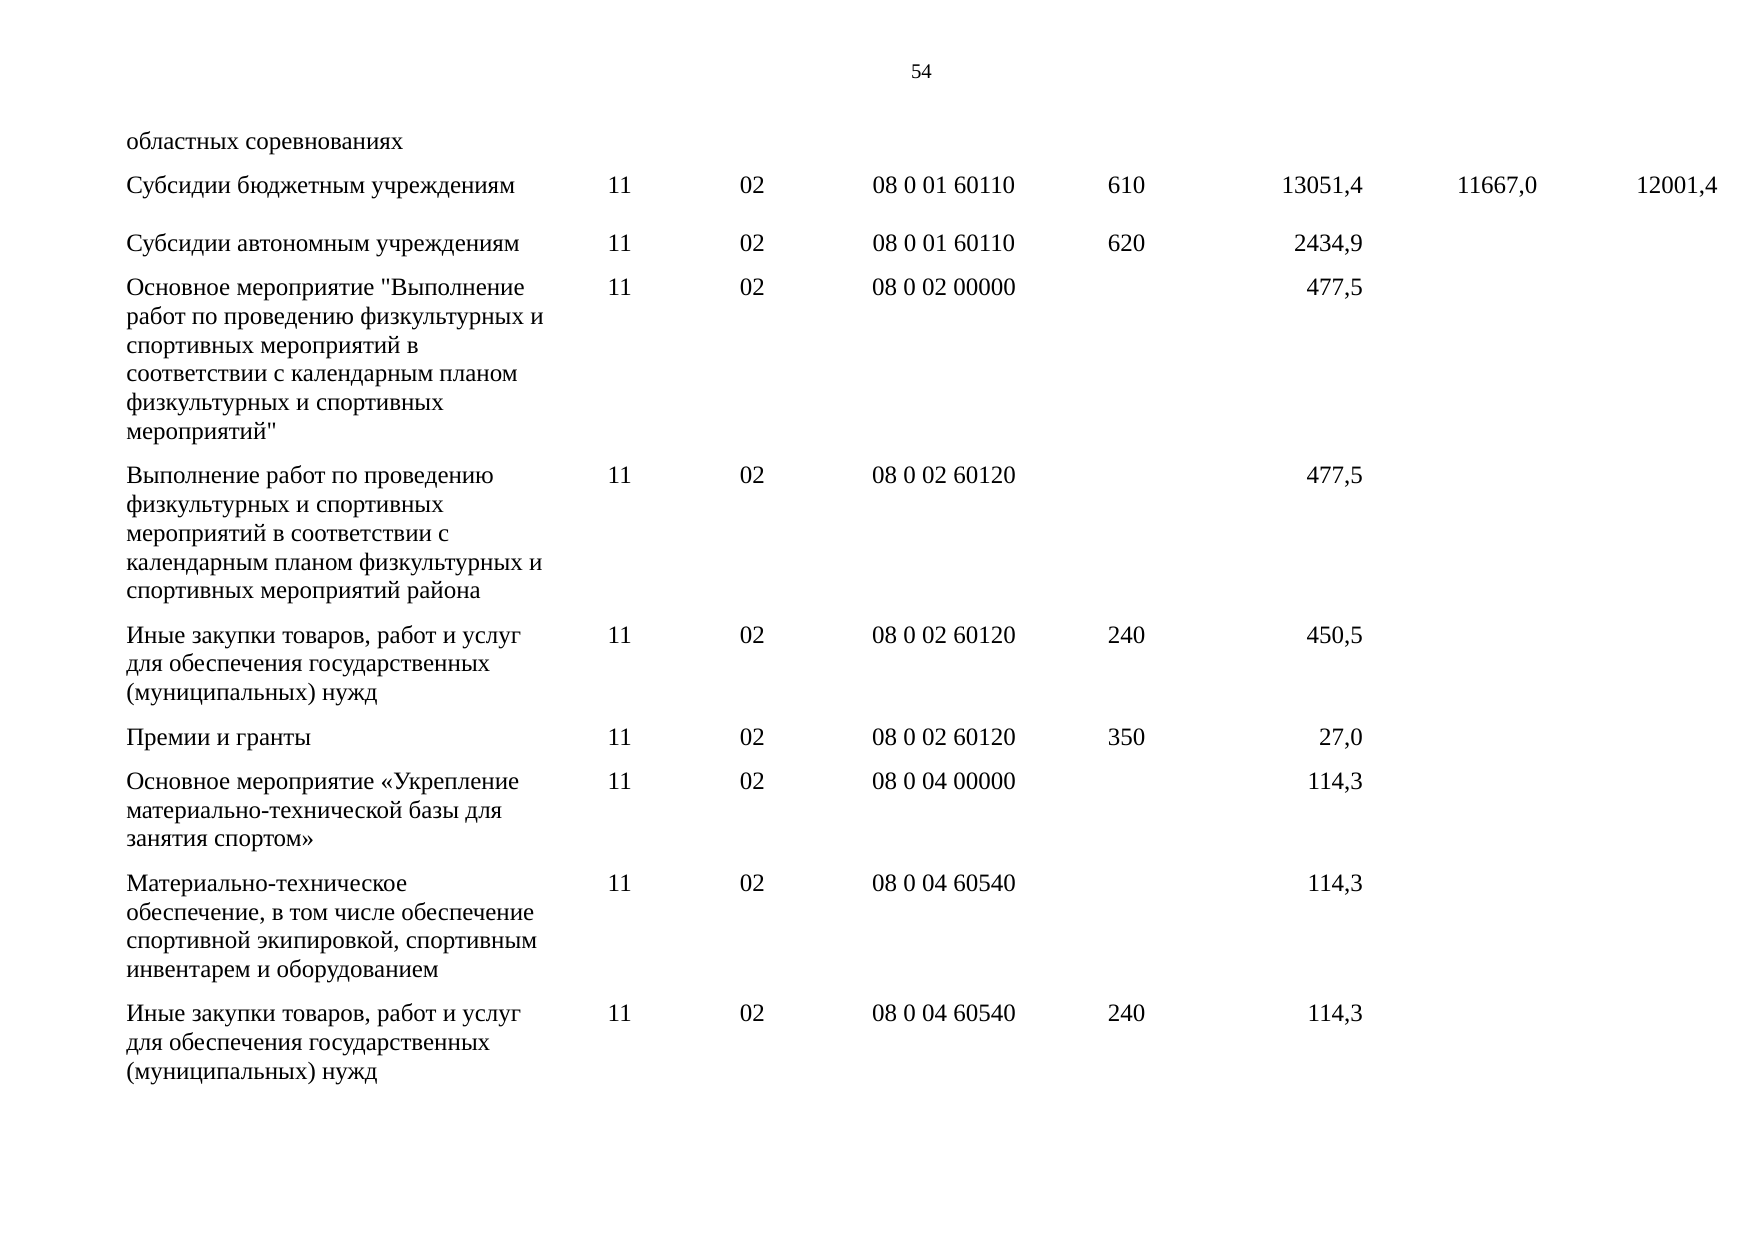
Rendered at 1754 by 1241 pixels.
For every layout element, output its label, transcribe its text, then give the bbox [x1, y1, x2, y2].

table_cell [1370, 612, 1545, 714]
table_cell областных соревнованиях [118, 118, 560, 162]
table_cell Иные закупки товаров, работ и услуг для обеспечения государственных (муниципальных) нужд [118, 612, 560, 714]
table_cell [1545, 860, 1725, 991]
table_cell [109, 118, 118, 162]
table_cell 114,3 [1191, 991, 1370, 1092]
table_cell 477,5 [1191, 453, 1370, 612]
table_cell [109, 612, 118, 714]
table_cell 11 [560, 714, 678, 758]
table_cell [1545, 758, 1725, 860]
table_cell [1061, 758, 1191, 860]
table_cell [1370, 118, 1545, 162]
table_cell 240 [1061, 991, 1191, 1092]
table_cell [1545, 118, 1725, 162]
table_cell [1545, 453, 1725, 612]
table_cell 477,5 [1191, 264, 1370, 452]
table_cell Иные закупки товаров, работ и услуг для обеспечения государственных (муниципальных) нужд [118, 991, 560, 1092]
table_cell 02 [678, 860, 826, 991]
table_cell [1725, 758, 1729, 860]
table_cell [109, 163, 118, 264]
table_cell 11 [560, 264, 678, 452]
table_cell 13051,4 2434,9 [1191, 163, 1370, 264]
table_cell 12001,4 [1545, 163, 1725, 264]
table_cell 11 [560, 612, 678, 714]
table_cell [1545, 714, 1725, 758]
table_cell [1061, 118, 1191, 162]
table_cell 02 [678, 714, 826, 758]
table_cell [1725, 612, 1729, 714]
table_cell [1725, 860, 1729, 991]
table_cell 02 [678, 264, 826, 452]
table_cell 02 [678, 612, 826, 714]
table_cell [109, 991, 118, 1092]
table_cell 11 [560, 860, 678, 991]
table_cell 08 0 04 00000 [826, 758, 1061, 860]
table_cell 240 [1061, 612, 1191, 714]
table_cell 08 0 01 60110 08 0 01 60110 [826, 163, 1061, 264]
table_cell [1725, 714, 1729, 758]
table_cell [109, 264, 118, 452]
table_cell Основное мероприятие «Укрепление материально-технической базы для занятия спортом» [118, 758, 560, 860]
table_cell [560, 118, 678, 162]
table_cell Основное мероприятие "Выполнение работ по проведению физкультурных и спортивных мероприятий в соответствии с календарным планом физкультурных и спортивных мероприятий" [118, 264, 560, 452]
table_cell 350 [1061, 714, 1191, 758]
table_cell [1370, 453, 1545, 612]
table_cell [1370, 860, 1545, 991]
table_cell 27,0 [1191, 714, 1370, 758]
table_cell [1725, 991, 1729, 1092]
table_cell [1061, 860, 1191, 991]
table_cell [1725, 264, 1729, 452]
table_cell 08 0 02 60120 [826, 453, 1061, 612]
table_cell [109, 758, 118, 860]
table_cell 02 [678, 991, 826, 1092]
table_cell 11 [560, 453, 678, 612]
table_cell 11 [560, 991, 678, 1092]
table_cell [109, 453, 118, 612]
table_cell [1191, 118, 1370, 162]
table_cell [1061, 264, 1191, 452]
table_cell 11 11 [560, 163, 678, 264]
table_cell 11667,0 [1370, 163, 1545, 264]
table_cell 114,3 [1191, 758, 1370, 860]
table_cell [1370, 264, 1545, 452]
table_cell [1545, 612, 1725, 714]
table_cell [1370, 714, 1545, 758]
table_cell 08 0 04 60540 [826, 991, 1061, 1092]
table_cell [1370, 991, 1545, 1092]
table_cell Премии и гранты [118, 714, 560, 758]
table_cell [109, 714, 118, 758]
table_cell [1545, 991, 1725, 1092]
table_cell 11 [560, 758, 678, 860]
table_cell 02 02 [678, 163, 826, 264]
table_cell [1370, 758, 1545, 860]
table_cell 08 0 04 60540 [826, 860, 1061, 991]
table_cell [1545, 264, 1725, 452]
table_cell [1725, 118, 1729, 162]
table_cell [109, 860, 118, 991]
table_cell Субсидии бюджетным учреждениям Субсидии автономным учреждениям [118, 163, 560, 264]
table_cell 08 0 02 60120 [826, 612, 1061, 714]
table_cell 02 [678, 453, 826, 612]
table_cell 02 [678, 758, 826, 860]
table_cell Выполнение работ по проведению физкультурных и спортивных мероприятий в соответствии с календарным планом физкультурных и спортивных мероприятий района [118, 453, 560, 612]
table_cell 08 0 02 60120 [826, 714, 1061, 758]
table_cell 114,3 [1191, 860, 1370, 991]
table_cell 610 620 [1061, 163, 1191, 264]
table_cell [678, 118, 826, 162]
table_cell [1725, 453, 1729, 612]
table_cell [826, 118, 1061, 162]
table_cell [1061, 453, 1191, 612]
table_cell 08 0 02 00000 [826, 264, 1061, 452]
table_cell [1725, 163, 1729, 264]
table_cell Материально-техническое обеспечение, в том числе обеспечение спортивной экипировкой, спортивным инвентарем и оборудованием [118, 860, 560, 991]
table_cell 450,5 [1191, 612, 1370, 714]
